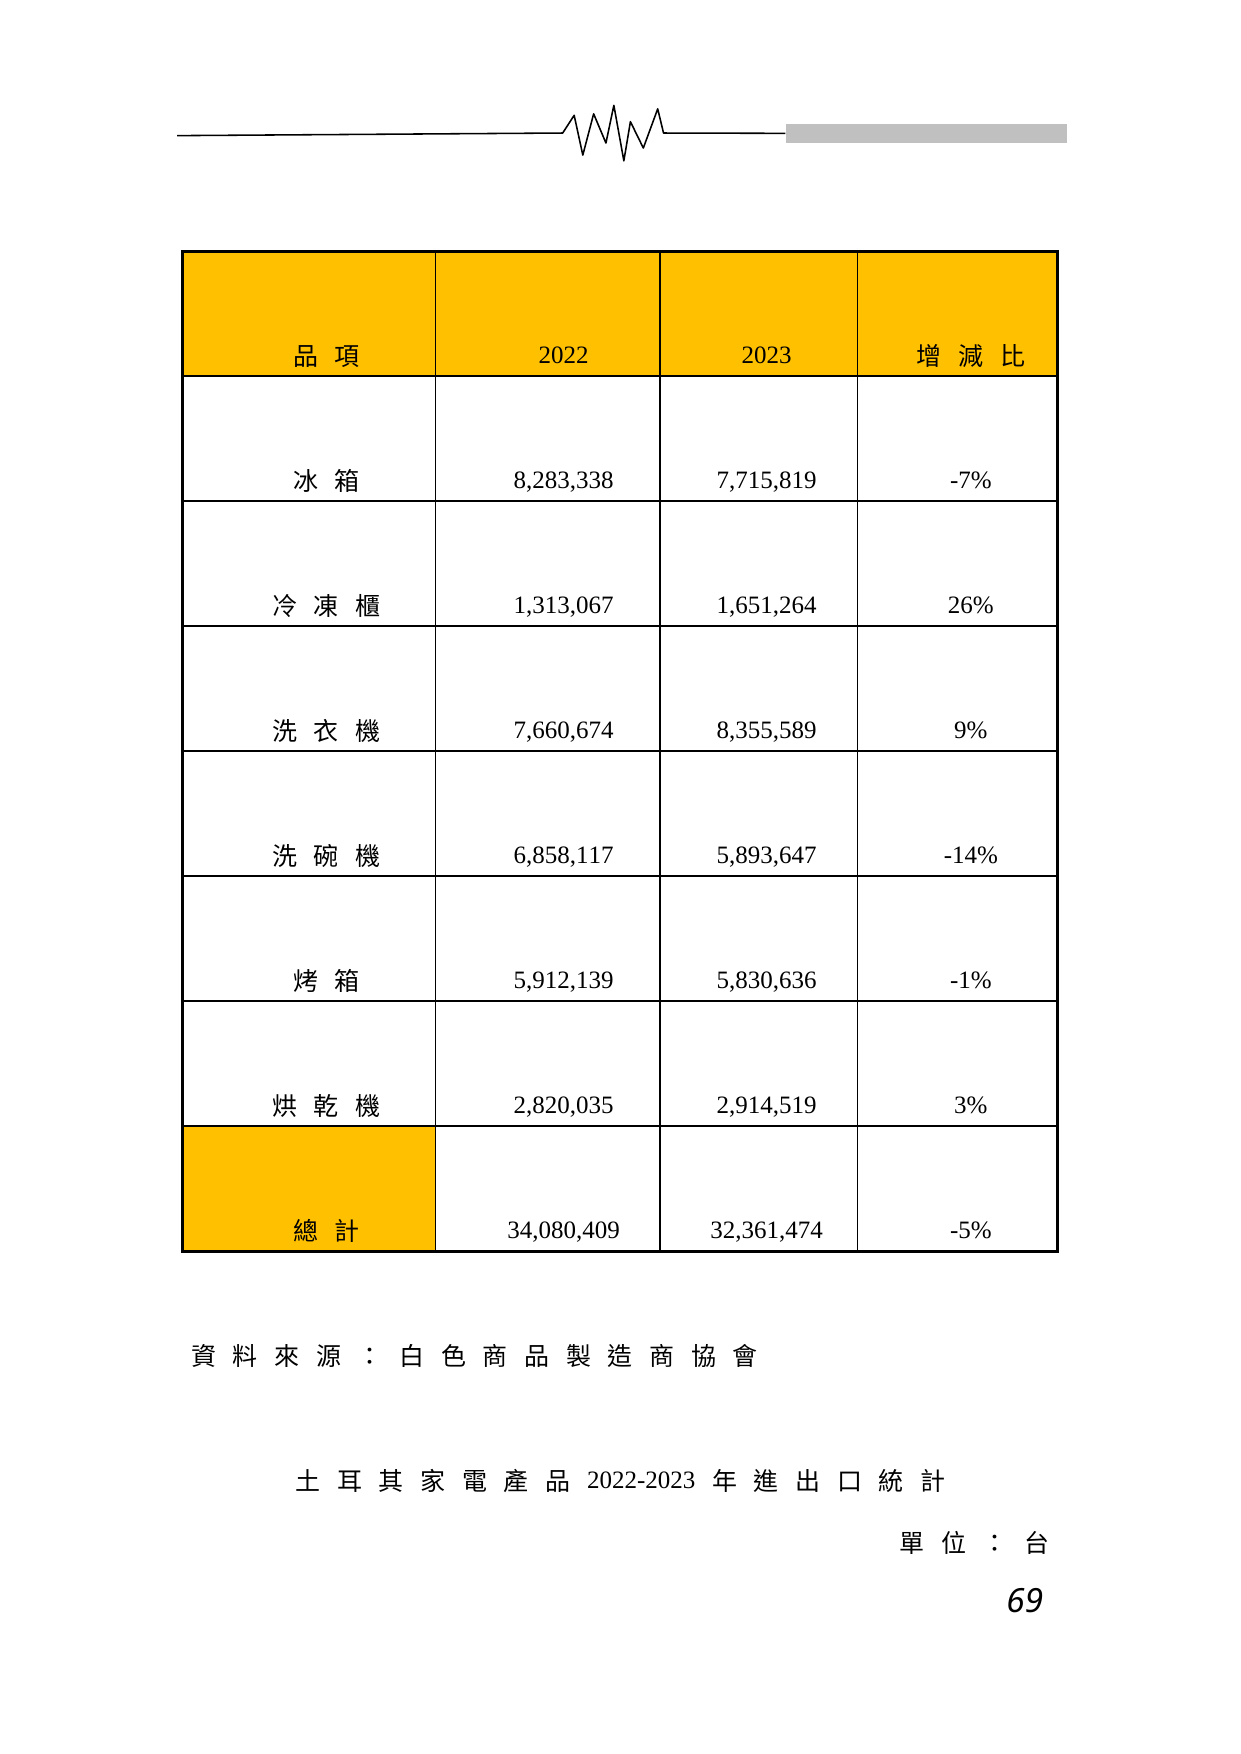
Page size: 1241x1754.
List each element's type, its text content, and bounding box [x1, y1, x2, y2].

table_cell 2,820,035 [436, 1002, 659, 1125]
table_header 增減比 [858, 253, 1056, 375]
table_cell 冰箱 [184, 377, 435, 500]
table_cell 5,912,139 [436, 877, 659, 1000]
table_cell -5% [858, 1127, 1056, 1250]
table_cell 5,893,647 [661, 752, 857, 875]
table_header 2023 [661, 253, 857, 375]
table_cell 洗碗機 [184, 752, 435, 875]
table_cell 2,914,519 [661, 1002, 857, 1125]
table_cell 3% [858, 1002, 1056, 1125]
text 單位：台 [183, 1500, 1058, 1563]
table_cell -7% [858, 377, 1056, 500]
table_cell 冷凍櫃 [184, 502, 435, 625]
table_cell 26% [858, 502, 1056, 625]
table_cell 1,313,067 [436, 502, 659, 625]
table_cell 8,283,338 [436, 377, 659, 500]
table_cell 1,651,264 [661, 502, 857, 625]
table_cell 6,858,117 [436, 752, 659, 875]
table_cell 總計 [184, 1127, 435, 1250]
table_cell 洗衣機 [184, 627, 435, 750]
text 資料來源：白色商品製造商協會 [183, 1313, 1058, 1375]
table_cell 32,361,474 [661, 1127, 857, 1250]
table_cell 9% [858, 627, 1056, 750]
table_cell -1% [858, 877, 1056, 1000]
table_cell 7,660,674 [436, 627, 659, 750]
table_cell 7,715,819 [661, 377, 857, 500]
text 土耳其家電產品2022-2023年進出口統計 [183, 1438, 1058, 1500]
table_cell 34,080,409 [436, 1127, 659, 1250]
table_cell 5,830,636 [661, 877, 857, 1000]
table_cell -14% [858, 752, 1056, 875]
table_header 品項 [184, 253, 435, 375]
table_cell 8,355,589 [661, 627, 857, 750]
table_cell 烘乾機 [184, 1002, 435, 1125]
table_header 2022 [436, 253, 659, 375]
table_cell 烤箱 [184, 877, 435, 1000]
